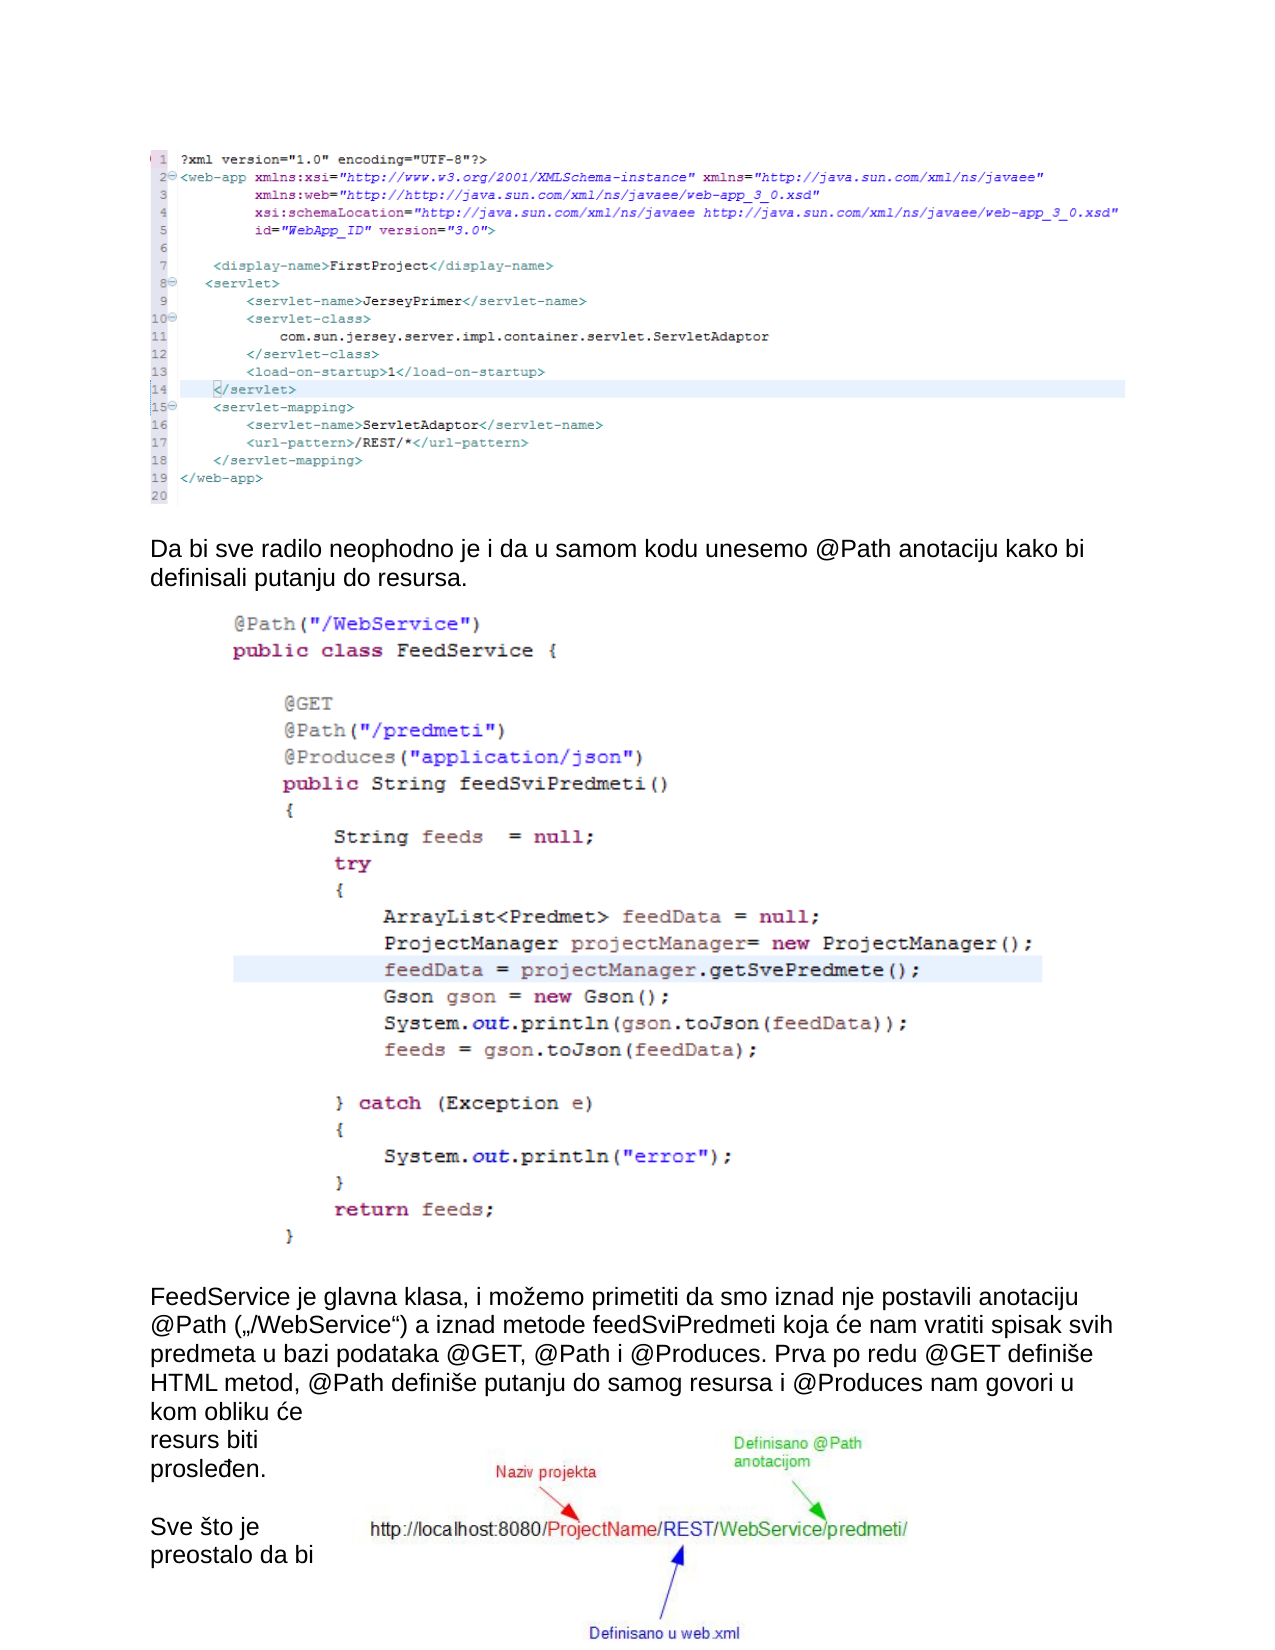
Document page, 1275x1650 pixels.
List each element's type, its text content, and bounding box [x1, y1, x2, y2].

picture [338, 1424, 937, 1650]
picture [150, 150, 1125, 506]
text Sve što je preostalo da bi [150, 1512, 338, 1569]
text Da bi sve radilo neophodno je i da u samom kodu unesemo @Path anotaciju kako bi definisali putanju do resursa. [150, 534, 1125, 592]
text FeedService je glavna klasa, i možemo primetiti da smo iznad nje postavili anotaciju @Path („/WebService“) a iznad metode feedSviPredmeti koja će nam vratiti spisak svih predmeta u bazi podataka @GET, @Path i @Produces. Prva po redu @GET definiše HTML metod, @Path definiše putanju do samog resursa i @Produces nam govori u kom obliku će resurs biti prosleđen. [150, 1282, 1125, 1483]
text [937, 1512, 1125, 1569]
picture [232, 591, 1043, 1258]
